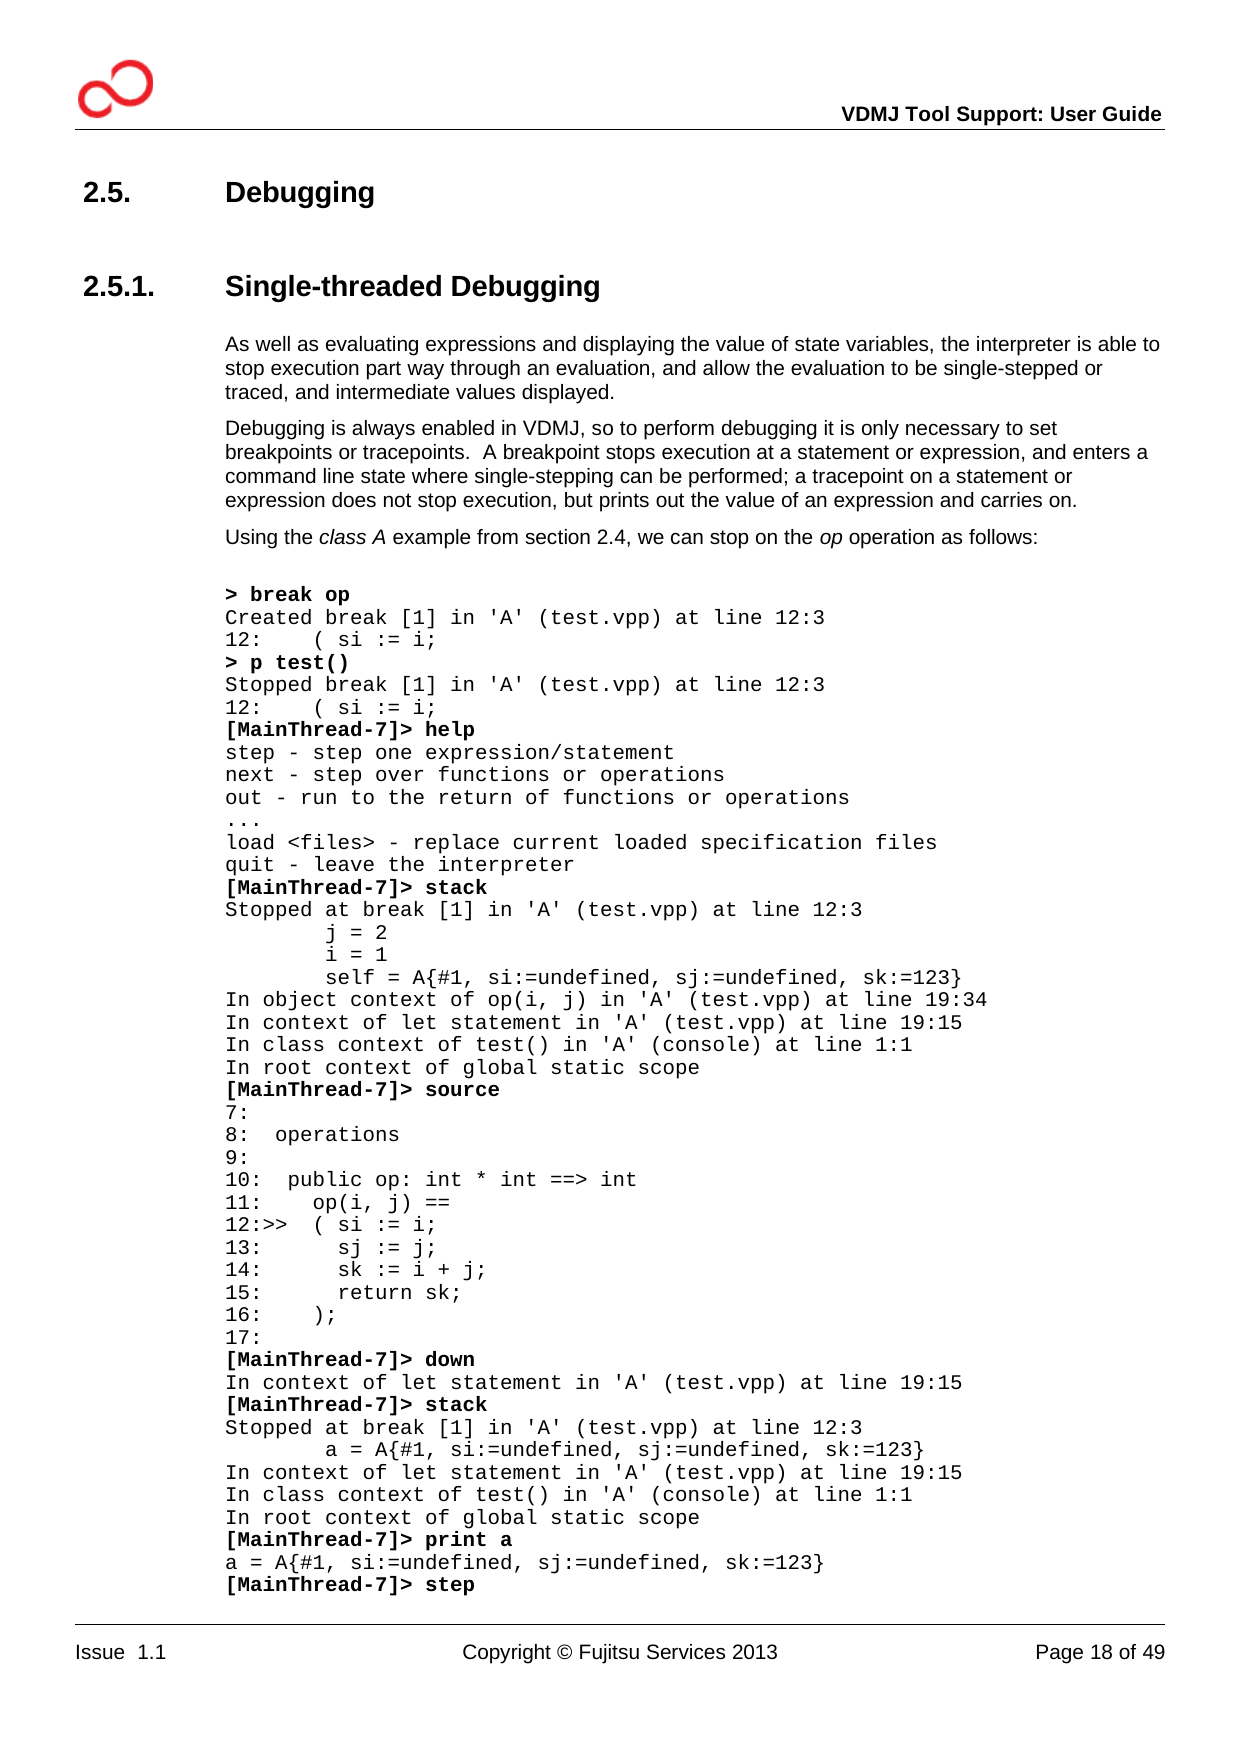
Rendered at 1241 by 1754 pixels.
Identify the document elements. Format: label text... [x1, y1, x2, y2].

subtitle Debugging [75, 175, 1165, 209]
text [MainThread-7]> print a [225, 1529, 1165, 1551]
text Created break [1] in 'A' (test.vpp) at line 12:3 [225, 606, 1165, 629]
text 11: op(i, j) == [225, 1191, 1165, 1214]
text [MainThread-7]> stack [225, 876, 1165, 899]
text next - step over functions or operations [225, 764, 1165, 786]
text [MainThread-7]> source [225, 1079, 1165, 1101]
text [MainThread-7]> step [225, 1574, 1165, 1596]
text 10: public op: int * int ==> int [225, 1169, 1165, 1191]
text Using the class A example from section 2.4, we can stop on the op operation as follows: [225, 525, 1165, 549]
text self = A{#1, si:=undefined, sj:=undefined, sk:=123} [225, 966, 1165, 989]
text j = 2 [225, 921, 1165, 944]
text 8: operations [225, 1124, 1165, 1146]
text > break op [225, 584, 1165, 606]
text a = A{#1, si:=undefined, sj:=undefined, sk:=123} [225, 1551, 1165, 1574]
text 12: ( si := i; [225, 629, 1165, 651]
text 17: [225, 1326, 1165, 1349]
text Stopped at break [1] in 'A' (test.vpp) at line 12:3 [225, 1416, 1165, 1439]
text In object context of op(i, j) in 'A' (test.vpp) at line 19:34 [225, 989, 1165, 1011]
text [MainThread-7]> help [225, 719, 1165, 741]
text 14: sk := i + j; [225, 1259, 1165, 1281]
text load <files> - replace current loaded specification files [225, 831, 1165, 854]
text Stopped break [1] in 'A' (test.vpp) at line 12:3 [225, 674, 1165, 696]
text 12:>> ( si := i; [225, 1214, 1165, 1236]
text In context of let statement in 'A' (test.vpp) at line 19:15 [225, 1461, 1165, 1484]
text Debugging is always enabled in VDMJ, so to perform debugging it is only necessary to set breakpoints or tracepoints. A breakpoint stops execution at a statement or expression, and enters a command line state where single-stepping can be performed; a tracepoint on a statement or expression does not stop execution, but prints out the value of an expression and carries on. [225, 417, 1165, 512]
text In class context of test() in 'A' (console) at line 1:1 [225, 1484, 1165, 1506]
text out - run to the return of functions or operations [225, 786, 1165, 809]
text step - step one expression/statement [225, 741, 1165, 764]
picture [78, 52, 153, 128]
text In class context of test() in 'A' (console) at line 1:1 [225, 1034, 1165, 1056]
text In context of let statement in 'A' (test.vpp) at line 19:15 [225, 1011, 1165, 1034]
text In context of let statement in 'A' (test.vpp) at line 19:15 [225, 1371, 1165, 1394]
text > p test() [225, 651, 1165, 674]
text a = A{#1, si:=undefined, sj:=undefined, sk:=123} [225, 1439, 1165, 1461]
text Stopped at break [1] in 'A' (test.vpp) at line 12:3 [225, 899, 1165, 921]
text 16: ); [225, 1304, 1165, 1326]
text 9: [225, 1146, 1165, 1169]
text 13: sj := j; [225, 1236, 1165, 1259]
text 15: return sk; [225, 1281, 1165, 1304]
text 7: [225, 1101, 1165, 1124]
text i = 1 [225, 944, 1165, 966]
text ... [225, 809, 1165, 831]
text [MainThread-7]> stack [225, 1394, 1165, 1416]
text In root context of global static scope [225, 1056, 1165, 1079]
text As well as evaluating expressions and displaying the value of state variables, the interpreter is able to stop execution part way through an evaluation, and allow the evaluation to be single-stepped or traced, and intermediate values displayed. [225, 332, 1165, 404]
text 12: ( si := i; [225, 696, 1165, 719]
subtitle Single-threaded Debugging [75, 269, 1165, 302]
text quit - leave the interpreter [225, 854, 1165, 876]
text In root context of global static scope [225, 1506, 1165, 1529]
text [MainThread-7]> down [225, 1349, 1165, 1371]
